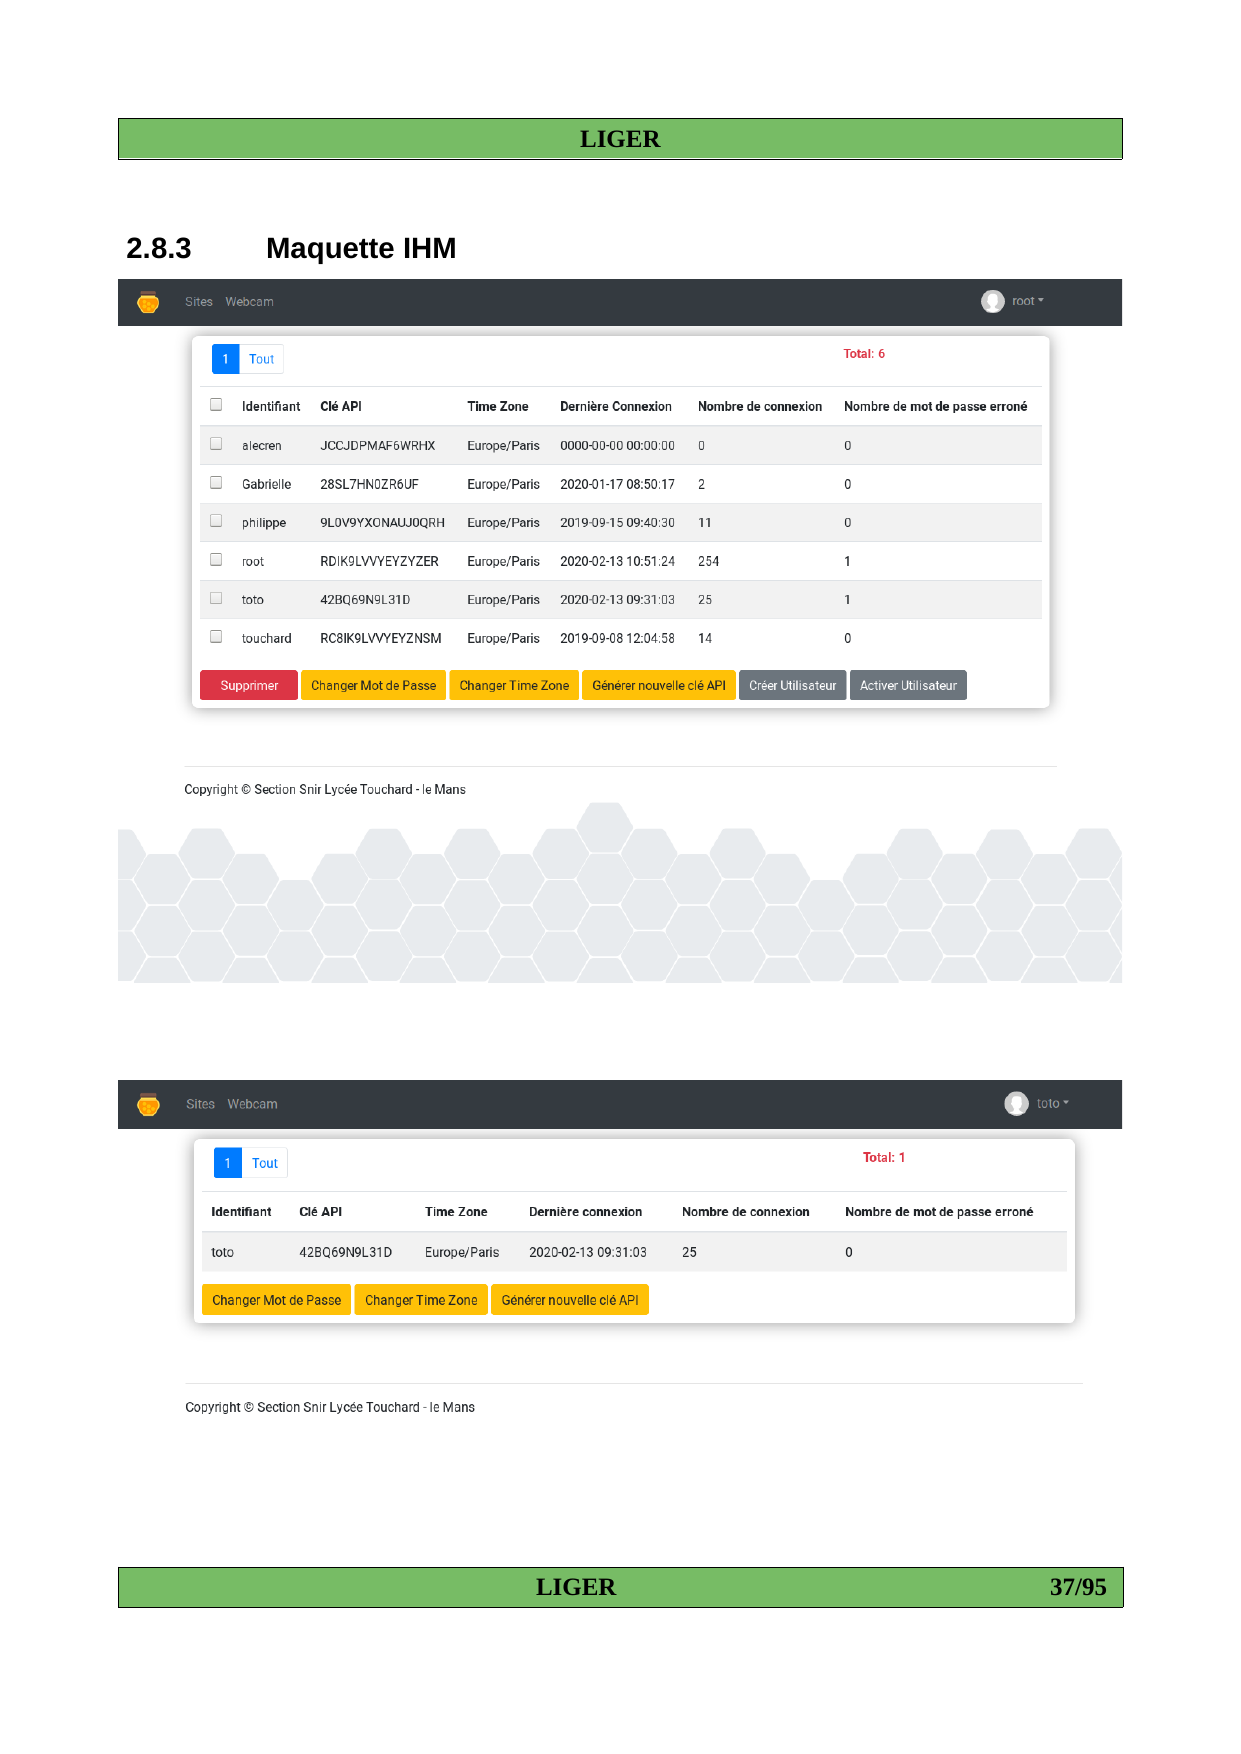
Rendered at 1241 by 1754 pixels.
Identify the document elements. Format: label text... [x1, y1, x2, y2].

picture [118, 279, 1123, 983]
subtitle Maquette IHM [118, 231, 1122, 265]
picture [118, 1080, 1123, 1442]
